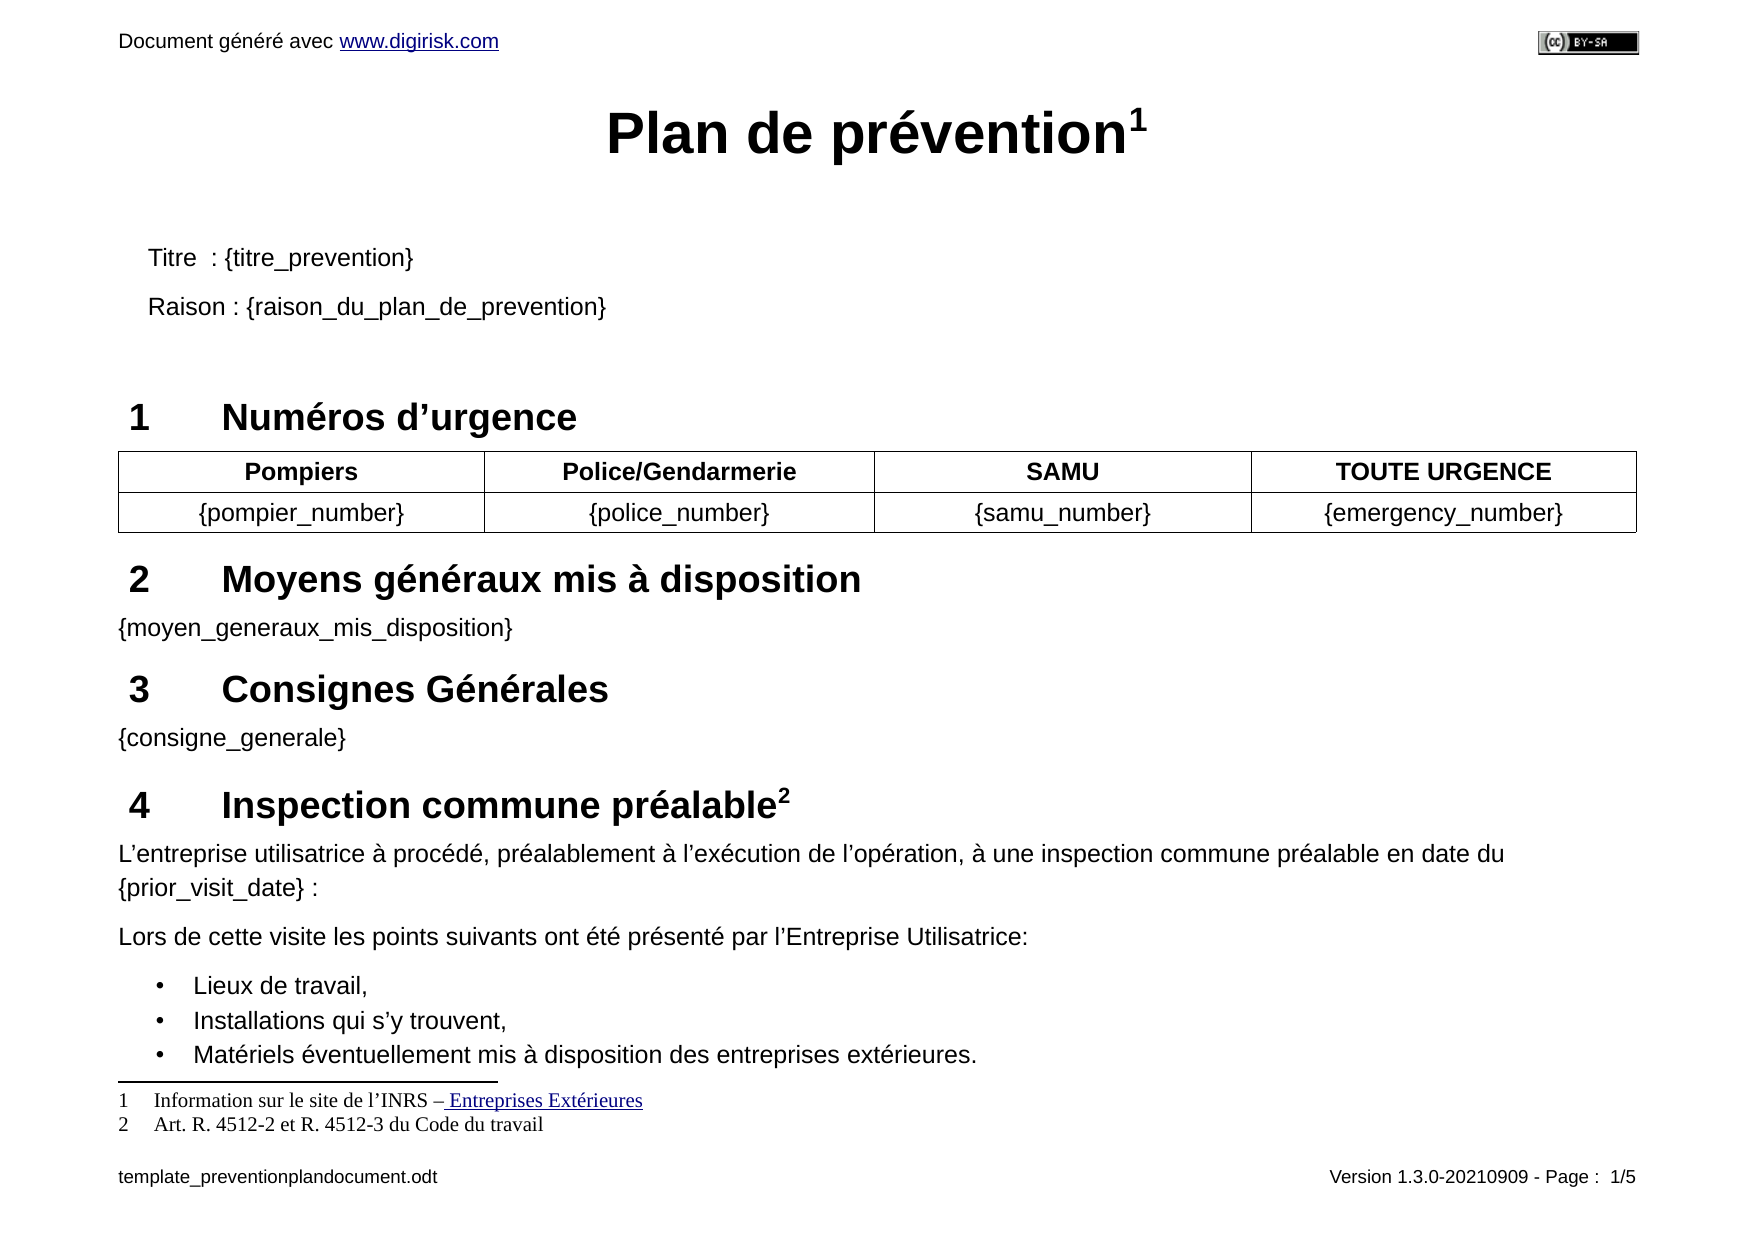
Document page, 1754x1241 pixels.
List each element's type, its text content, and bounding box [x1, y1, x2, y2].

list Matériels éventuellement mis à disposition des entreprises extérieures. [156, 1041, 1636, 1069]
table_cell {emergency_number} [1252, 493, 1636, 532]
text {consigne_generale} [118, 723, 1636, 752]
text Plan de prévention [118, 99, 1636, 166]
table_cell {police_number} [485, 493, 874, 532]
table_header Pompiers [119, 452, 484, 492]
table_header SAMU [875, 452, 1251, 492]
text Lors de cette visite les points suivants ont été présenté par l’Entreprise Utilisatrice: [118, 922, 1636, 951]
list Art. R. 4512-2 et R. 4512-3 du Code du travail [118, 1112, 1636, 1136]
text Information sur le site de l’INRS – Entreprises Extérieures [118, 1088, 1636, 1112]
picture [1538, 31, 1640, 55]
text L’entreprise utilisatrice à procédé, préalablement à l’exécution de l’opération, à une inspection commune préalable en date du {prior_visit_date} : [118, 839, 1636, 902]
table_cell {samu_number} [875, 493, 1251, 532]
subtitle Consignes Générales [118, 667, 1636, 711]
list Titre : {titre_prevention} [118, 243, 1636, 272]
subtitle Inspection commune préalable [118, 783, 1636, 826]
table_cell {pompier_number} [119, 493, 484, 532]
subtitle Moyens généraux mis à disposition [118, 557, 1636, 601]
list Raison : {raison_du_plan_de_prevention} [118, 292, 1636, 321]
table_header Police/Gendarmerie [485, 452, 874, 492]
text {moyen_generaux_mis_disposition} [118, 613, 1636, 642]
table_header TOUTE URGENCE [1252, 452, 1636, 492]
subtitle Numéros d’urgence [118, 395, 1636, 439]
list Installations qui s’y trouvent, [156, 1006, 1636, 1035]
list Lieux de travail, [156, 971, 1636, 1000]
